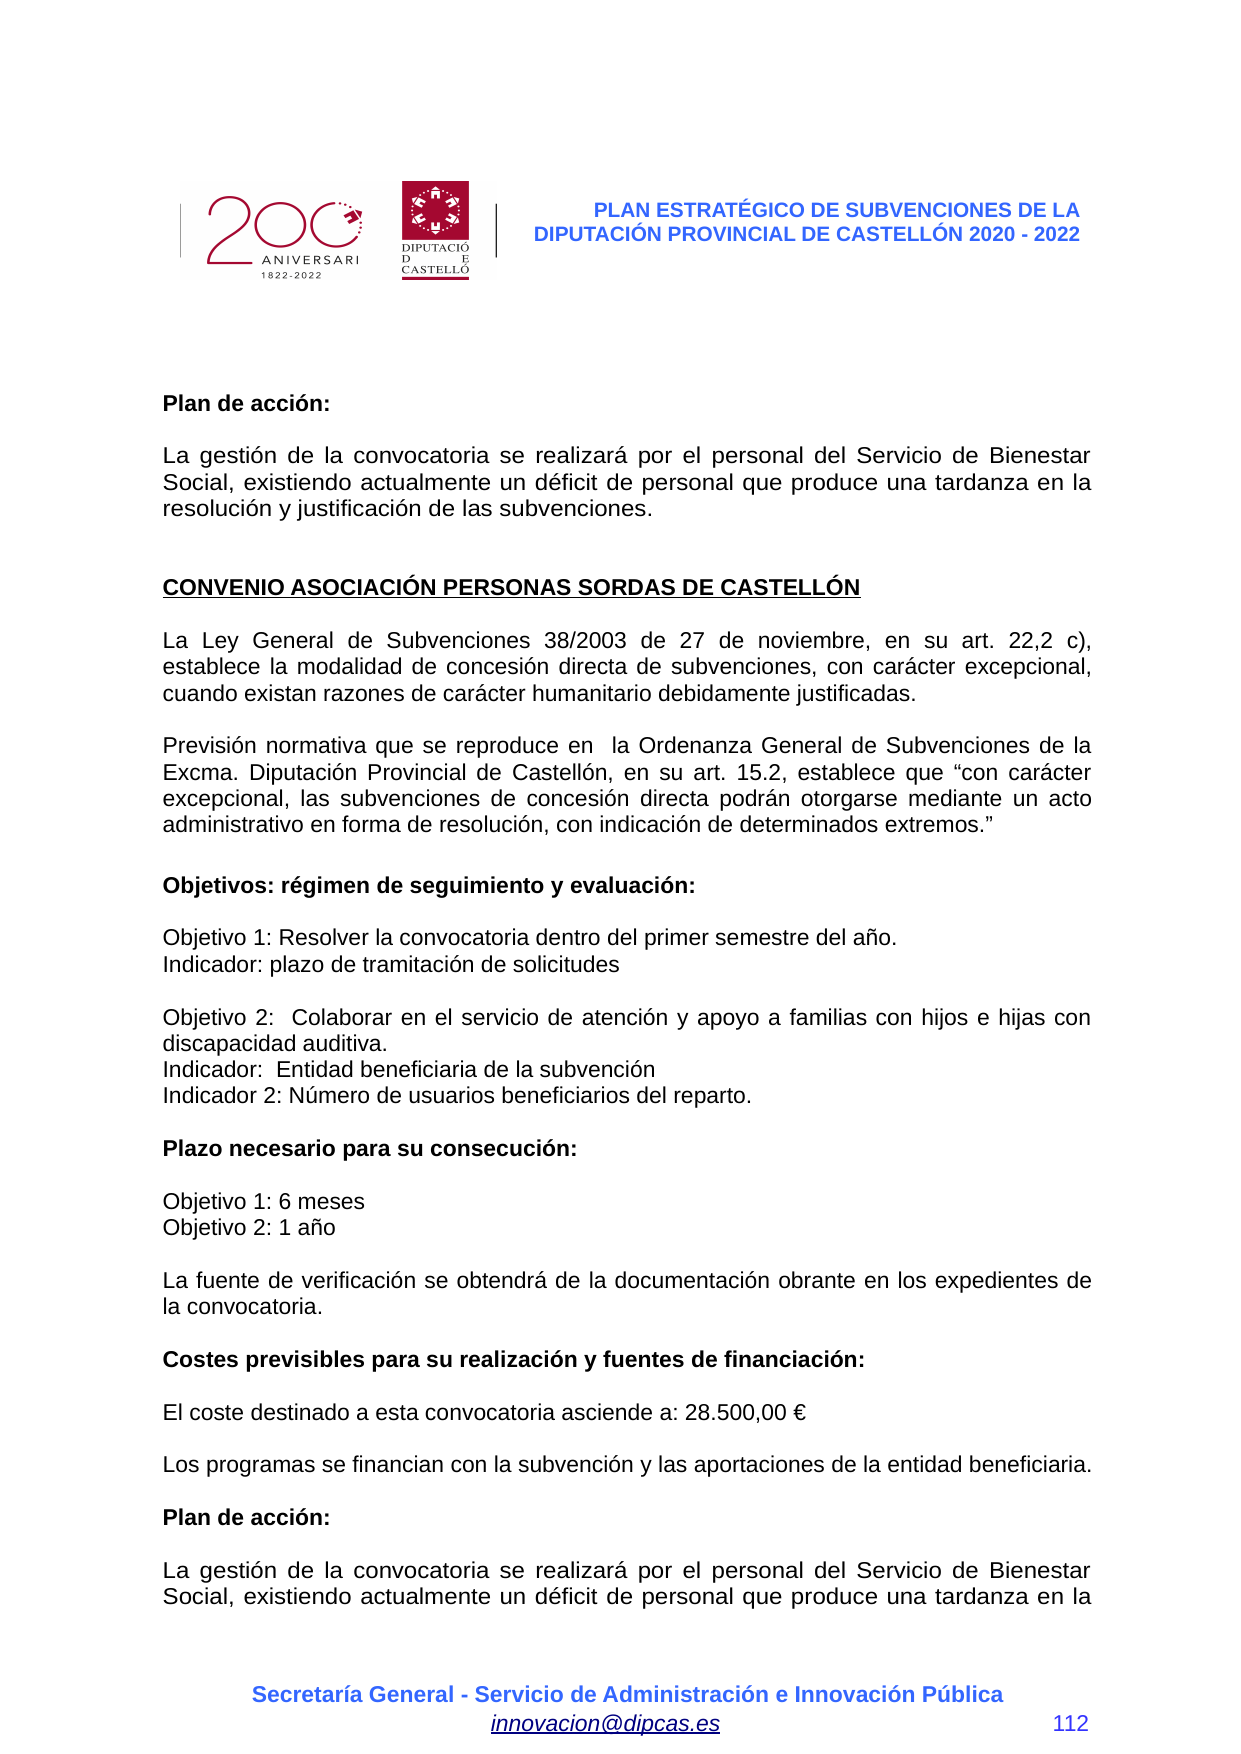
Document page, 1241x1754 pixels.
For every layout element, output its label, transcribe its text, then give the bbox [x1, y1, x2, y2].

text Costes previsibles para su realización y fuentes de financiación: [162, 1346, 1092, 1372]
list Objetivos: régimen de seguimiento y evaluación: [162, 872, 1092, 898]
text Indicador: plazo de tramitación de solicitudes [162, 951, 1092, 977]
text Indicador: Entidad beneficiaria de la subvención [162, 1056, 1092, 1082]
text Objetivo 2: 1 año [162, 1214, 1092, 1241]
text La Ley General de Subvenciones 38/2003 de 27 de noviembre, en su art. 22,2 c), establece la modalidad de concesión directa de subvenciones, con carácter excepcional, cuando existan razones de carácter humanitario debidamente justificadas. [162, 627, 1092, 706]
text Plazo necesario para su consecución: [162, 1135, 1092, 1162]
list Indicador 2: Número de usuarios beneficiarios del reparto. [162, 1082, 1092, 1109]
text Previsión normativa que se reproduce en la Ordenanza General de Subvenciones de la Excma. Diputación Provincial de Castellón, en su art. 15.2, establece que “con carácter excepcional, las subvenciones de concesión directa podrán otorgarse mediante un acto administrativo en forma de resolución, con indicación de determinados extremos.” [162, 732, 1092, 838]
text Plan de acción: [162, 1504, 1092, 1531]
picture [180, 181, 497, 280]
text La fuente de verificación se obtendrá de la documentación obrante en los expedientes de la convocatoria. [162, 1267, 1092, 1320]
text La gestión de la convocatoria se realizará por el personal del Servicio de Bienestar Social, existiendo actualmente un déficit de personal que produce una tardanza en la [162, 1557, 1092, 1609]
text Objetivo 2: Colaborar en el servicio de atención y apoyo a familias con hijos e hijas con discapacidad auditiva. [162, 1003, 1092, 1056]
text La gestión de la convocatoria se realizará por el personal del Servicio de Bienestar Social, existiendo actualmente un déficit de personal que produce una tardanza en la resolución y justificación de las subvenciones. [162, 442, 1092, 521]
text El coste destinado a esta convocatoria asciende a: 28.500,00 € [162, 1399, 1092, 1425]
text Los programas se financian con la subvención y las aportaciones de la entidad beneficiaria. [162, 1451, 1092, 1478]
text Objetivo 1: 6 meses [162, 1188, 1092, 1214]
text Objetivo 1: Resolver la convocatoria dentro del primer semestre del año. [162, 924, 1092, 951]
text CONVENIO ASOCIACIÓN PERSONAS SORDAS DE CASTELLÓN [162, 574, 1092, 600]
text Plan de acción: [162, 389, 1092, 416]
